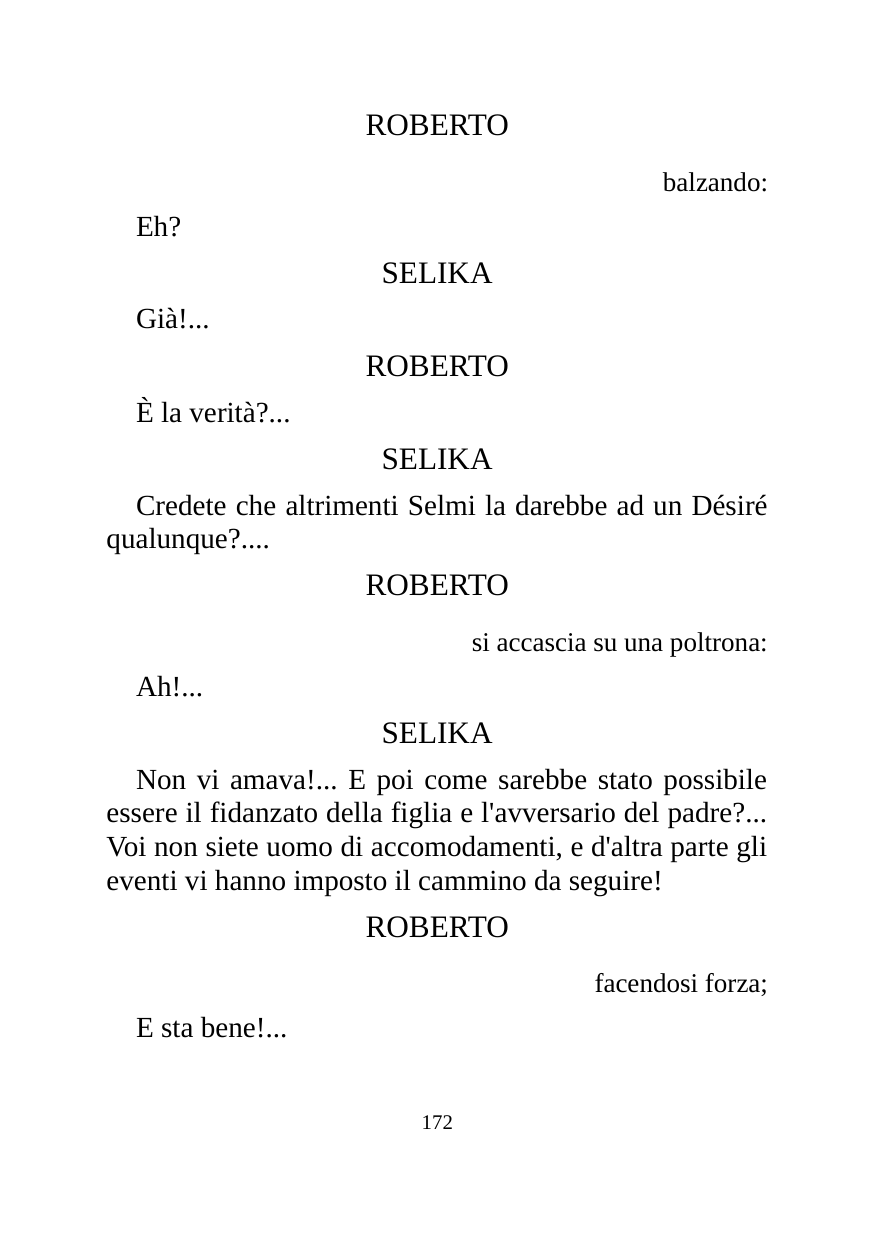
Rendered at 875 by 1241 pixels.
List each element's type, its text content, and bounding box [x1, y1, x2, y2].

text Ah!... [106, 669, 768, 702]
text SELIKA [106, 440, 768, 476]
text ROBERTO [106, 567, 768, 602]
text ROBERTO [106, 106, 768, 142]
text E sta bene!... [106, 1010, 768, 1044]
text SELIKA [106, 254, 768, 290]
text Non vi amava!... E poi come sarebbe stato possibile essere il fidanzato della figlia e l'avversario del padre?... Voi non siete uomo di accomodamenti, e d'altra parte gli eventi vi hanno imposto il cammino da seguire! [106, 762, 768, 896]
text ROBERTO [106, 347, 768, 383]
text ROBERTO [106, 908, 768, 944]
text balzando: [402, 166, 768, 197]
text si accascia su una poltrona: [402, 626, 768, 657]
text facendosi forza; [402, 967, 768, 998]
text Già!... [106, 302, 768, 335]
text SELIKA [106, 714, 768, 750]
text È la verità?... [106, 395, 768, 428]
text Credete che altrimenti Selmi la darebbe ad un Désiré qualunque?.... [106, 488, 768, 555]
text Eh? [106, 209, 768, 242]
